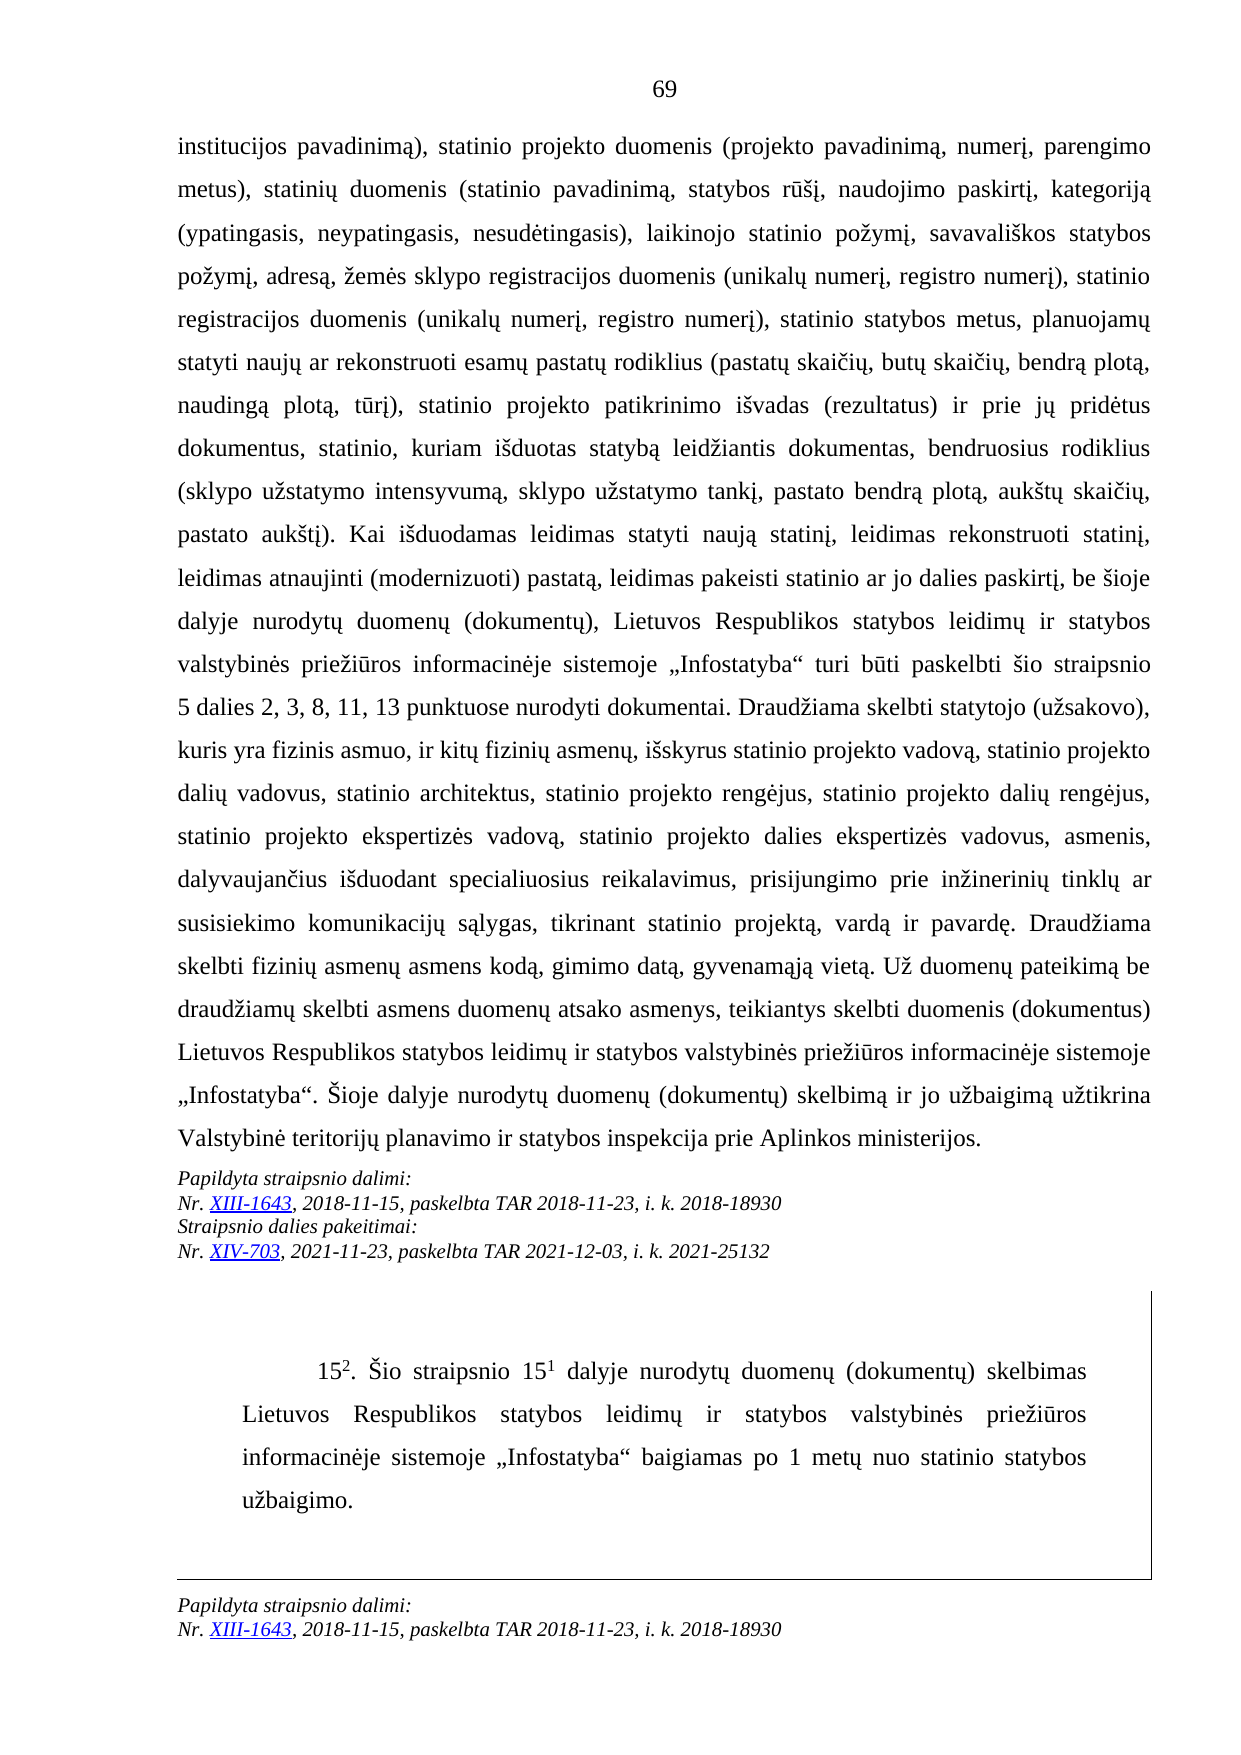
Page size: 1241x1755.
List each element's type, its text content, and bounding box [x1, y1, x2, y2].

text Nr. XIII-1643, 2018-11-15, paskelbta TAR 2018-11-23, i. k. 2018-18930 [177, 1190, 1152, 1214]
text Papildyta straipsnio dalimi: [177, 1593, 1152, 1617]
text institucijos pavadinimą), statinio projekto duomenis (projekto pavadinimą, numerį, parengimo metus), statinių duomenis (statinio pavadinimą, statybos rūšį, naudojimo paskirtį, kategoriją (ypatingasis, neypatingasis, nesudėtingasis), laikinojo statinio požymį, savavališkos statybos požymį, adresą, žemės sklypo registracijos duomenis (unikalų numerį, registro numerį), statinio registracijos duomenis (unikalų numerį, registro numerį), statinio statybos metus, planuojamų statyti naujų ar rekonstruoti esamų pastatų rodiklius (pastatų skaičių, butų skaičių, bendrą plotą, naudingą plotą, tūrį), statinio projekto patikrinimo išvadas (rezultatus) ir prie jų pridėtus dokumentus, statinio, kuriam išduotas statybą leidžiantis dokumentas, bendruosius rodiklius (sklypo užstatymo intensyvumą, sklypo užstatymo tankį, pastato bendrą plotą, aukštų skaičių, pastato aukštį). Kai išduodamas leidimas statyti naują statinį, leidimas rekonstruoti statinį, leidimas atnaujinti (modernizuoti) pastatą, leidimas pakeisti statinio ar jo dalies paskirtį, be šioje dalyje nurodytų duomenų (dokumentų), Lietuvos Respublikos statybos leidimų ir statybos valstybinės priežiūros informacinėje sistemoje „Infostatyba“ turi būti paskelbti šio straipsnio 5 dalies 2, 3, 8, 11, 13 punktuose nurodyti dokumentai. Draudžiama skelbti statytojo (užsakovo), kuris yra fizinis asmuo, ir kitų fizinių asmenų, išskyrus statinio projekto vadovą, statinio projekto dalių vadovus, statinio architektus, statinio projekto rengėjus, statinio projekto dalių rengėjus, statinio projekto ekspertizės vadovą, statinio projekto dalies ekspertizės vadovus, asmenis, dalyvaujančius išduodant specialiuosius reikalavimus, prisijungimo prie inžinerinių tinklų ar susisiekimo komunikacijų sąlygas, tikrinant statinio projektą, vardą ir pavardę. Draudžiama skelbti fizinių asmenų asmens kodą, gimimo datą, gyvenamąją vietą. Už duomenų pateikimą be draudžiamų skelbti asmens duomenų atsako asmenys, teikiantys skelbti duomenis (dokumentus) Lietuvos Respublikos statybos leidimų ir statybos valstybinės priežiūros informacinėje sistemoje „Infostatyba“. Šioje dalyje nurodytų duomenų (dokumentų) skelbimą ir jo užbaigimą užtikrina Valstybinė teritorijų planavimo ir statybos inspekcija prie Aplinkos ministerijos. [177, 131, 1152, 1152]
text 152. Šio straipsnio 151 dalyje nurodytų duomenų (dokumentų) skelbimas Lietuvos Respublikos statybos leidimų ir statybos valstybinės priežiūros informacinėje sistemoje „Infostatyba“ baigiamas po 1 metų nuo statinio statybos užbaigimo. [177, 1291, 1151, 1579]
text Nr. XIV-703, 2021-11-23, paskelbta TAR 2021-12-03, i. k. 2021-25132 [177, 1238, 1152, 1263]
text Papildyta straipsnio dalimi: [177, 1166, 1152, 1190]
text Nr. XIII-1643, 2018-11-15, paskelbta TAR 2018-11-23, i. k. 2018-18930 [177, 1617, 1152, 1641]
text Straipsnio dalies pakeitimai: [177, 1214, 1152, 1238]
